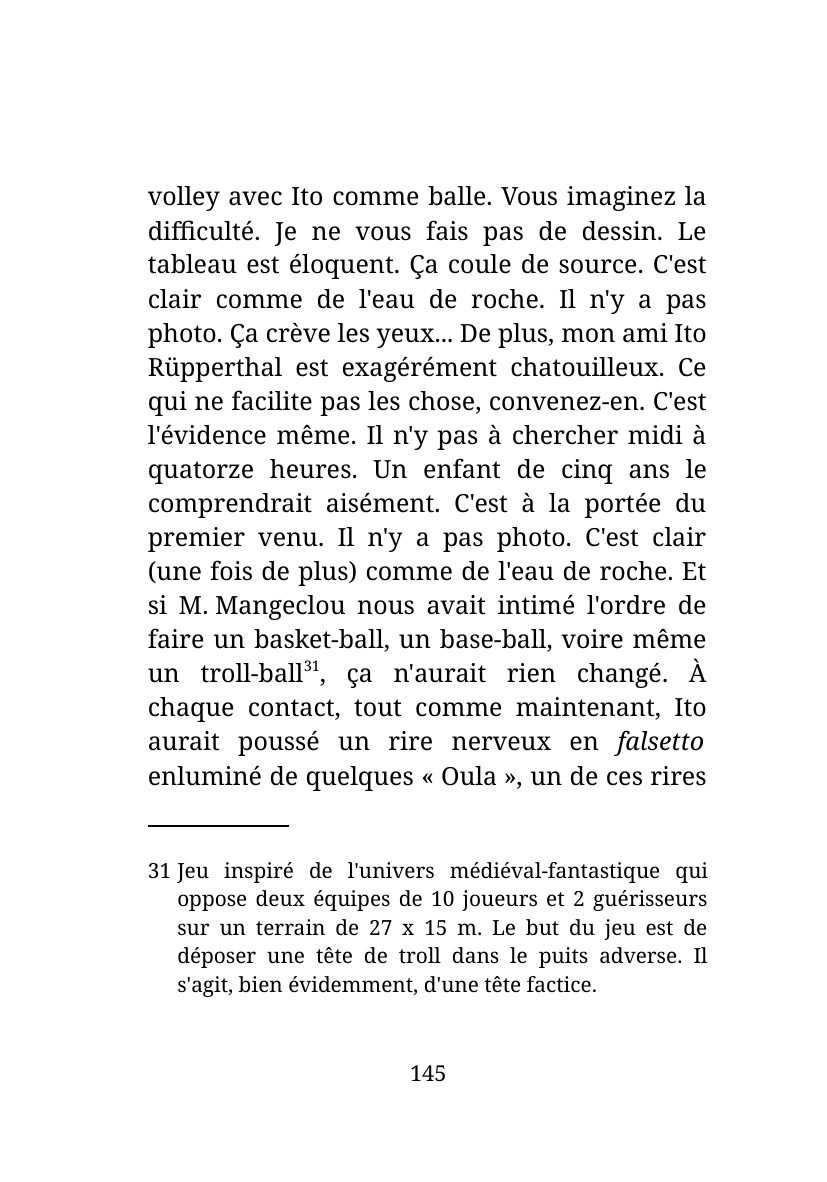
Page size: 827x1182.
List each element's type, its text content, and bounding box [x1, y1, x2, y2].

text Jeu inspiré de l'univers médiéval-fantastique qui oppose deux équipes de 10 joueurs et 2 guérisseurs sur un terrain de 27 x 15 m. Le but du jeu est de déposer une tête de troll dans le puits adverse. Il s'agit, bien évidemment, d'une tête factice. [148, 856, 709, 998]
text volley avec Ito comme balle. Vous imaginez la difficulté. Je ne vous fais pas de dessin. Le tableau est éloquent. Ça coule de source. C'est clair comme de l'eau de roche. Il n'y a pas photo. Ça crève les yeux... De plus, mon ami Ito Rüpperthal est exagérément chatouilleux. Ce qui ne facilite pas les chose, convenez-en. C'est l'évidence même. Il n'y pas à chercher midi à quatorze heures. Un enfant de cinq ans le comprendrait aisément. C'est à la portée du premier venu. Il n'y a pas photo. C'est clair (une fois de plus) comme de l'eau de roche. Et si M. Mangeclou nous avait intimé l'ordre de faire un basket-ball, un base-ball, voire même un troll-ball, ça n'aurait rien changé. À chaque contact, tout comme maintenant, Ito aurait poussé un rire nerveux en falsetto enluminé de quelques « Oula », un de ces rires [148, 179, 707, 792]
